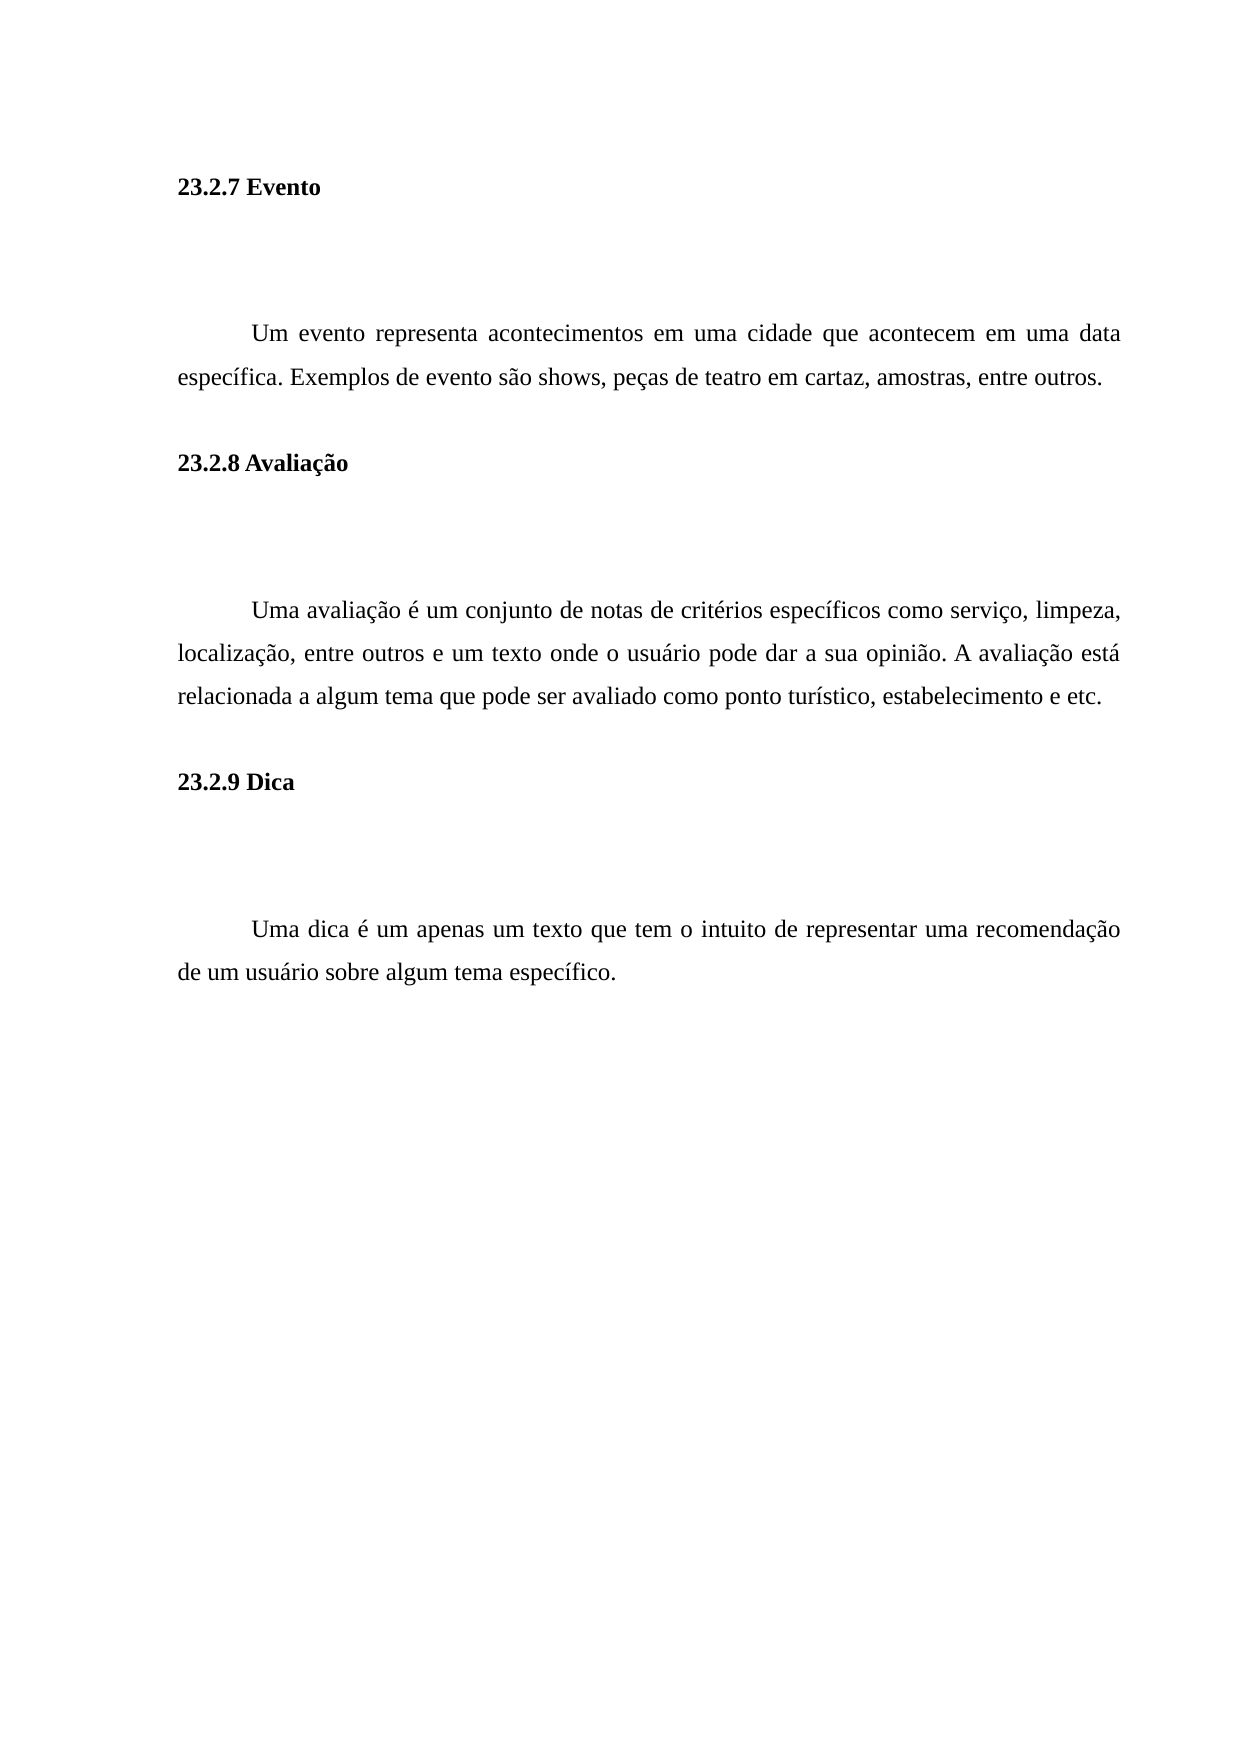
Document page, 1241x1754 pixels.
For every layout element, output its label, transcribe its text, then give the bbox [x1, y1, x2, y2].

text Uma avaliação é um conjunto de notas de critérios específicos como serviço, limpeza, localização, entre outros e um texto onde o usuário pode dar a sua opinião. A avaliação está relacionada a algum tema que pode ser avaliado como ponto turístico, estabelecimento e etc. [177, 595, 1122, 710]
text Uma dica é um apenas um texto que tem o intuito de representar uma recomendação de um usuário sobre algum tema específico. [177, 914, 1122, 986]
subtitle Dica [177, 767, 1122, 796]
subtitle Evento [177, 172, 1122, 200]
text Um evento representa acontecimentos em uma cidade que acontecem em uma data específica. Exemplos de evento são shows, peças de teatro em cartaz, amostras, entre outros. [177, 318, 1122, 390]
subtitle Avaliação [177, 448, 1122, 477]
